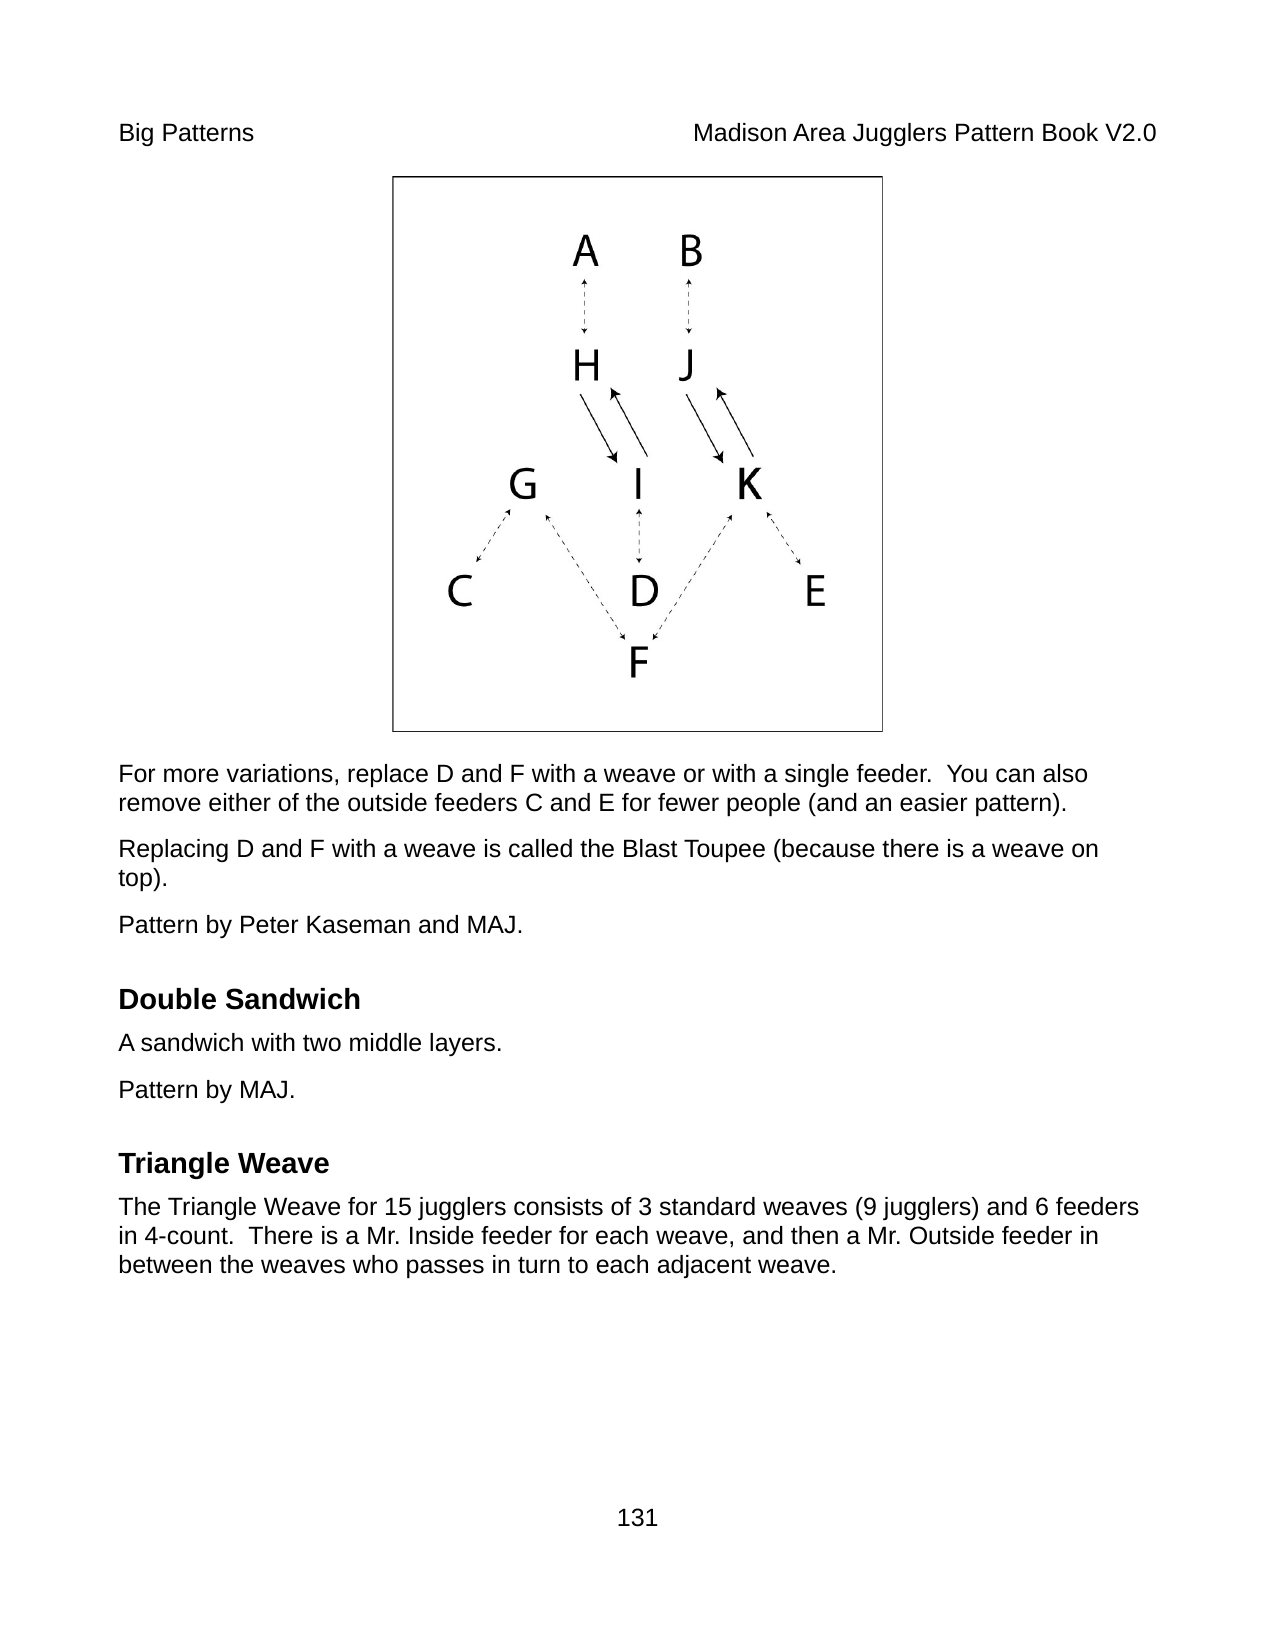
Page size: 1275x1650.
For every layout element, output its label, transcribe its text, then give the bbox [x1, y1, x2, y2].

subtitle Triangle Weave [118, 1146, 1157, 1180]
text Pattern by MAJ. [118, 1074, 1157, 1103]
text For more variations, replace D and F with a weave or with a single feeder. You can also remove either of the outside feeders C and E for fewer people (and an easier pattern). [118, 759, 1157, 816]
text Replacing D and F with a weave is called the Blast Toupee (because there is a weave on top). [118, 834, 1157, 892]
text A sandwich with two middle layers. [118, 1028, 1157, 1057]
text Pattern by Peter Kaseman and MAJ. [118, 910, 1157, 939]
picture [392, 176, 883, 732]
subtitle Double Sandwich [118, 982, 1157, 1015]
text The Triangle Weave for 15 jugglers consists of 3 standard weaves (9 jugglers) and 6 feeders in 4-count. There is a Mr. Inside feeder for each weave, and then a Mr. Outside feeder in between the weaves who passes in turn to each adjacent weave. [118, 1192, 1157, 1279]
